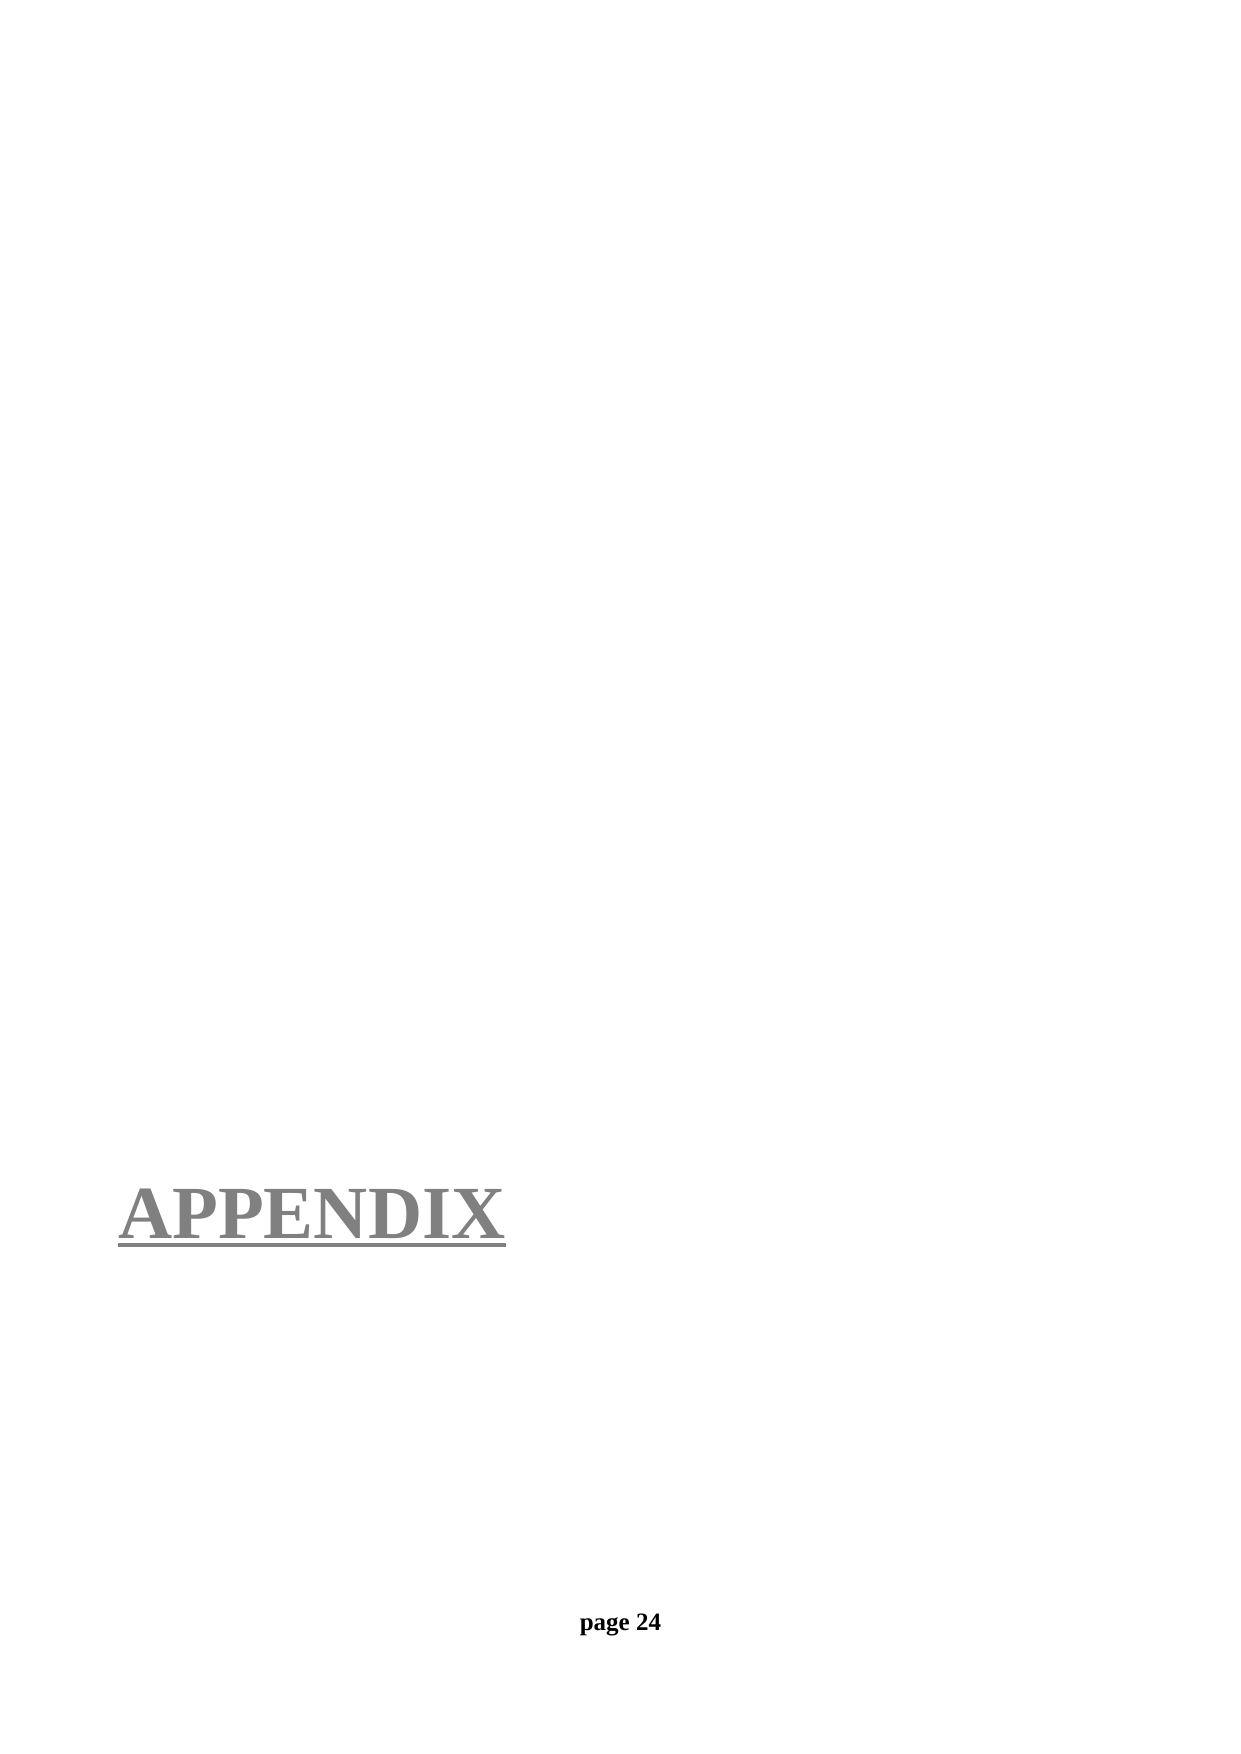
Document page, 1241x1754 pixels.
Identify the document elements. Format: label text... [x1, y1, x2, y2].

subtitle APPENDIX [118, 1168, 1122, 1254]
